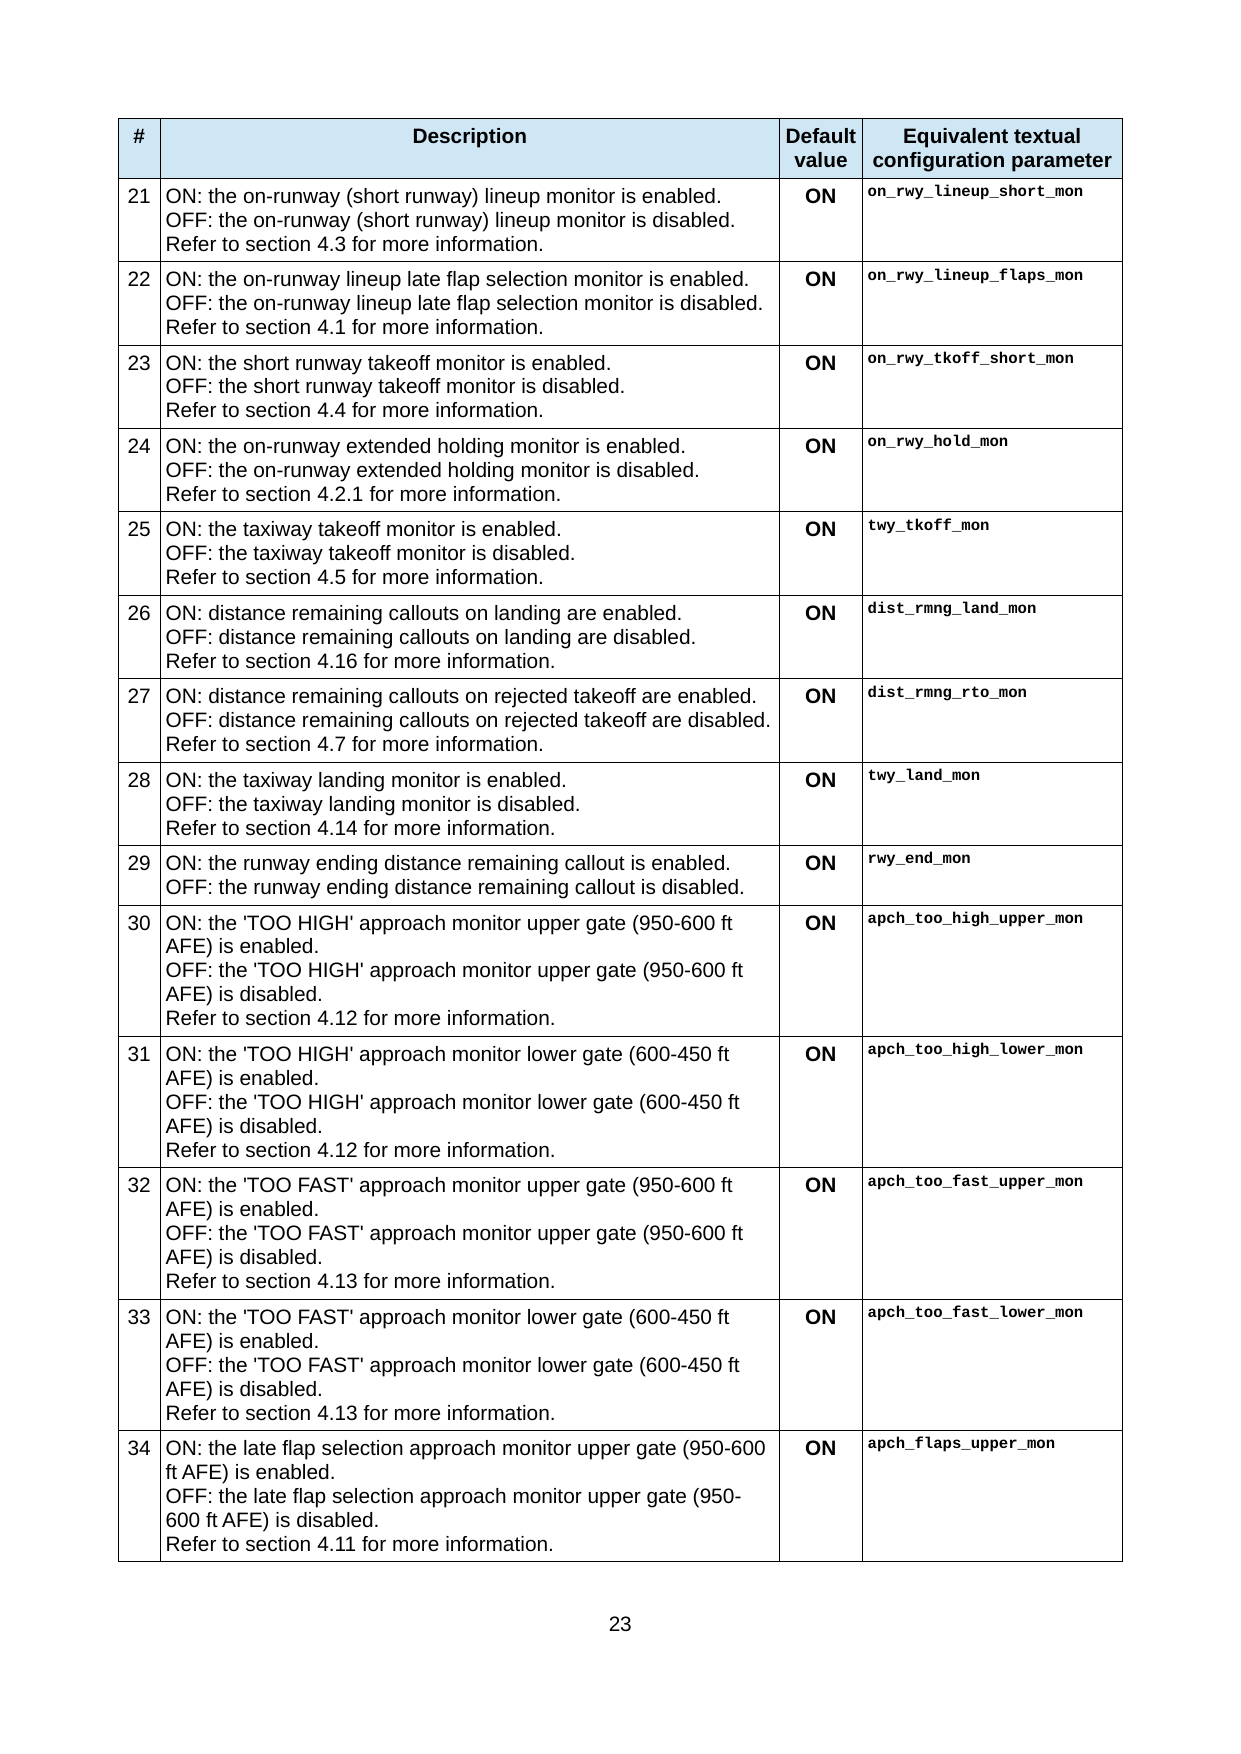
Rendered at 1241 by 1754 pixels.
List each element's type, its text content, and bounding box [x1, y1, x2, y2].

table_cell ON: the taxiway landing monitor is enabled. OFF: the taxiway landing monitor is disabled. Refer to section 4.14 for more information. [161, 763, 779, 845]
table_cell ON: the on-runway extended holding monitor is enabled. OFF: the on-runway extended holding monitor is disabled. Refer to section 4.2.1 for more information. [161, 429, 779, 511]
table_cell 32 [119, 1168, 160, 1299]
table_cell ON [780, 596, 862, 678]
table_cell dist_rmng_rto_mon [863, 679, 1122, 762]
table_cell 28 [119, 763, 160, 845]
table_cell on_rwy_lineup_short_mon [863, 179, 1122, 261]
table_cell ON: the runway ending distance remaining callout is enabled. OFF: the runway ending distance remaining callout is disabled. [161, 846, 779, 904]
table_cell ON: the 'TOO HIGH' approach monitor upper gate (950-600 ft AFE) is enabled. OFF: the 'TOO HIGH' approach monitor upper gate (950-600 ft AFE) is disabled. Refer to section 4.12 for more information. [161, 906, 779, 1036]
table_cell ON: the 'TOO FAST' approach monitor upper gate (950-600 ft AFE) is enabled. OFF: the 'TOO FAST' approach monitor upper gate (950-600 ft AFE) is disabled. Refer to section 4.13 for more information. [161, 1168, 779, 1299]
table_cell ON: the on-runway (short runway) lineup monitor is enabled. OFF: the on-runway (short runway) lineup monitor is disabled. Refer to section 4.3 for more information. [161, 179, 779, 261]
table_cell 25 [119, 512, 160, 595]
table_cell 24 [119, 429, 160, 511]
table_cell 27 [119, 679, 160, 762]
table_cell apch_flaps_upper_mon [863, 1431, 1122, 1561]
table_cell dist_rmng_land_mon [863, 596, 1122, 678]
table_header # [119, 119, 160, 178]
table_cell apch_too_high_lower_mon [863, 1037, 1122, 1167]
table_cell on_rwy_tkoff_short_mon [863, 346, 1122, 428]
table_cell 22 [119, 262, 160, 344]
table_cell ON [780, 679, 862, 762]
table_cell 30 [119, 906, 160, 1036]
table_cell ON: the on-runway lineup late flap selection monitor is enabled. OFF: the on-runway lineup late flap selection monitor is disabled. Refer to section 4.1 for more information. [161, 262, 779, 344]
table_cell 26 [119, 596, 160, 678]
table_cell 29 [119, 846, 160, 904]
table_cell ON [780, 179, 862, 261]
table_cell apch_too_high_upper_mon [863, 906, 1122, 1036]
table_cell apch_too_fast_lower_mon [863, 1300, 1122, 1430]
table_cell ON [780, 906, 862, 1036]
table_cell ON [780, 1037, 862, 1167]
table_header Description [161, 119, 779, 178]
table_cell 31 [119, 1037, 160, 1167]
table_header Default value [780, 119, 862, 178]
table_cell twy_tkoff_mon [863, 512, 1122, 595]
table_cell ON: the 'TOO FAST' approach monitor lower gate (600-450 ft AFE) is enabled. OFF: the 'TOO FAST' approach monitor lower gate (600-450 ft AFE) is disabled. Refer to section 4.13 for more information. [161, 1300, 779, 1430]
table_cell 34 [119, 1431, 160, 1561]
table_cell ON [780, 429, 862, 511]
table_cell ON: the 'TOO HIGH' approach monitor lower gate (600-450 ft AFE) is enabled. OFF: the 'TOO HIGH' approach monitor lower gate (600-450 ft AFE) is disabled. Refer to section 4.12 for more information. [161, 1037, 779, 1167]
table_cell ON [780, 346, 862, 428]
table_cell ON: the taxiway takeoff monitor is enabled. OFF: the taxiway takeoff monitor is disabled. Refer to section 4.5 for more information. [161, 512, 779, 595]
table_cell ON: distance remaining callouts on rejected takeoff are enabled. OFF: distance remaining callouts on rejected takeoff are disabled. Refer to section 4.7 for more information. [161, 679, 779, 762]
table_cell ON [780, 1168, 862, 1299]
table_cell on_rwy_lineup_flaps_mon [863, 262, 1122, 344]
table_cell ON [780, 512, 862, 595]
table_cell 33 [119, 1300, 160, 1430]
table_cell 23 [119, 346, 160, 428]
table_cell on_rwy_hold_mon [863, 429, 1122, 511]
table_header Equivalent textual configuration parameter [863, 119, 1122, 178]
table_cell ON [780, 763, 862, 845]
table_cell ON [780, 1300, 862, 1430]
table_cell ON [780, 846, 862, 904]
table_cell apch_too_fast_upper_mon [863, 1168, 1122, 1299]
table_cell ON [780, 1431, 862, 1561]
table_cell ON: the late flap selection approach monitor upper gate (950-600 ft AFE) is enabled. OFF: the late flap selection approach monitor upper gate (950-600 ft AFE) is disabled. Refer to section 4.11 for more information. [161, 1431, 779, 1561]
table_cell rwy_end_mon [863, 846, 1122, 904]
table_cell twy_land_mon [863, 763, 1122, 845]
table_cell ON [780, 262, 862, 344]
table_cell 21 [119, 179, 160, 261]
table_cell ON: distance remaining callouts on landing are enabled. OFF: distance remaining callouts on landing are disabled. Refer to section 4.16 for more information. [161, 596, 779, 678]
table_cell ON: the short runway takeoff monitor is enabled. OFF: the short runway takeoff monitor is disabled. Refer to section 4.4 for more information. [161, 346, 779, 428]
